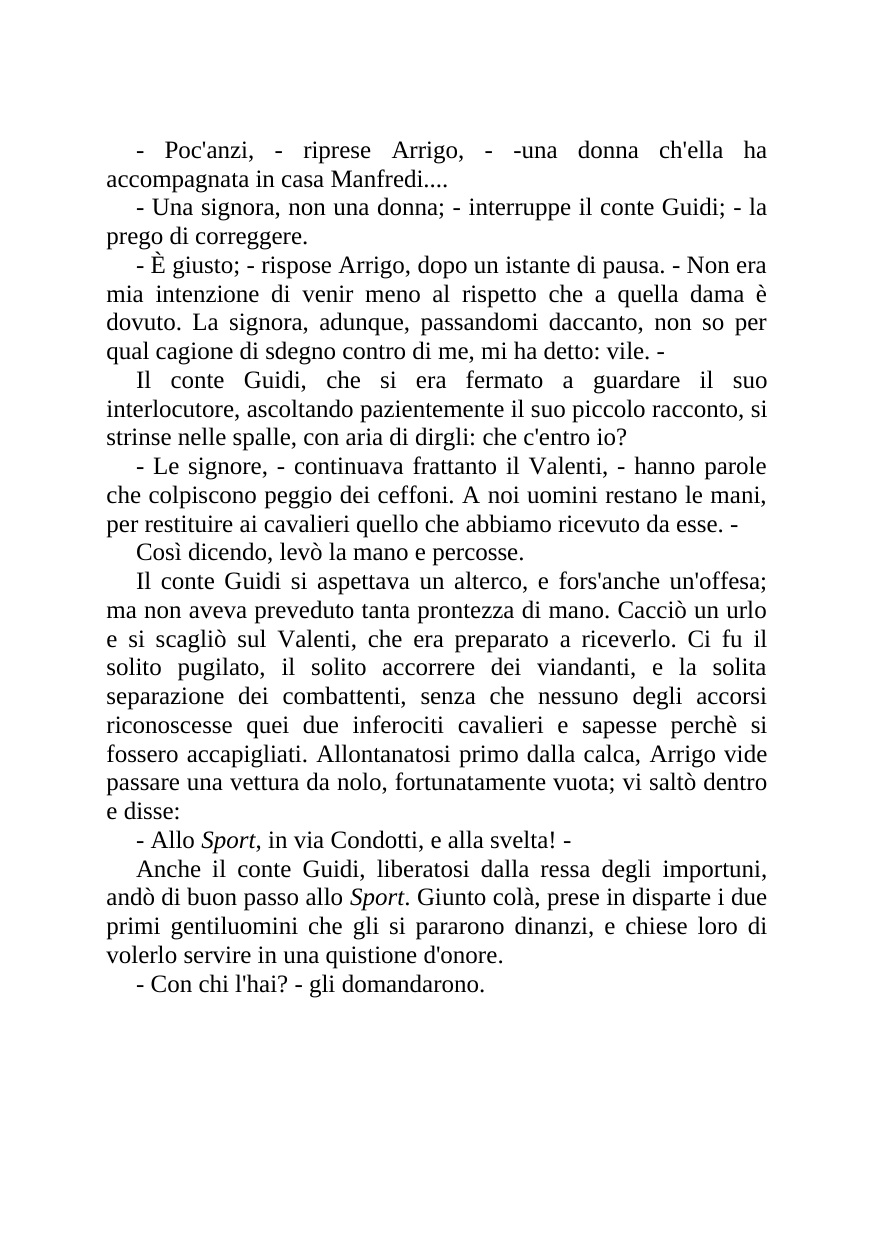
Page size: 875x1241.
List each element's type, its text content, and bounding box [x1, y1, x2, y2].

text Il conte Guidi si aspettava un alterco, e fors'anche un'offesa; ma non aveva preveduto tanta prontezza di mano. Cacciò un urlo e si scagliò sul Valenti, che era preparato a riceverlo. Ci fu il solito pugilato, il solito accorrere dei viandanti, e la solita separazione dei combattenti, senza che nessuno degli accorsi riconoscesse quei due inferociti cavalieri e sapesse perchè si fossero accapigliati. Allontanatosi primo dalla calca, Arrigo vide passare una vettura da nolo, fortunatamente vuota; vi saltò dentro e disse: [106, 566, 768, 825]
text Anche il conte Guidi, liberatosi dalla ressa degli importuni, andò di buon passo allo Sport. Giunto colà, prese in disparte i due primi gentiluomini che gli si pararono dinanzi, e chiese loro di volerlo servire in una quistione d'onore. [106, 854, 768, 969]
text - Le signore, - continuava frattanto il Valenti, - hanno parole che colpiscono peggio dei ceffoni. A noi uomini restano le mani, per restituire ai cavalieri quello che abbiamo ricevuto da esse. - [106, 451, 768, 537]
text Così dicendo, levò la mano e percosse. [106, 537, 768, 566]
text - È giusto; - rispose Arrigo, dopo un istante di pausa. - Non era mia intenzione di venir meno al rispetto che a quella dama è dovuto. La signora, adunque, passandomi daccanto, non so per qual cagione di sdegno contro di me, mi ha detto: vile. - [106, 250, 768, 365]
text - Poc'anzi, - riprese Arrigo, - -una donna ch'ella ha accompagnata in casa Manfredi.... [106, 135, 768, 192]
text - Con chi l'hai? - gli domandarono. [106, 969, 768, 997]
text - Una signora, non una donna; - interruppe il conte Guidi; - la prego di correggere. [106, 192, 768, 250]
text Il conte Guidi, che si era fermato a guardare il suo interlocutore, ascoltando pazientemente il suo piccolo racconto, si strinse nelle spalle, con aria di dirgli: che c'entro io? [106, 365, 768, 451]
text - Allo Sport, in via Condotti, e alla svelta! - [106, 825, 768, 854]
